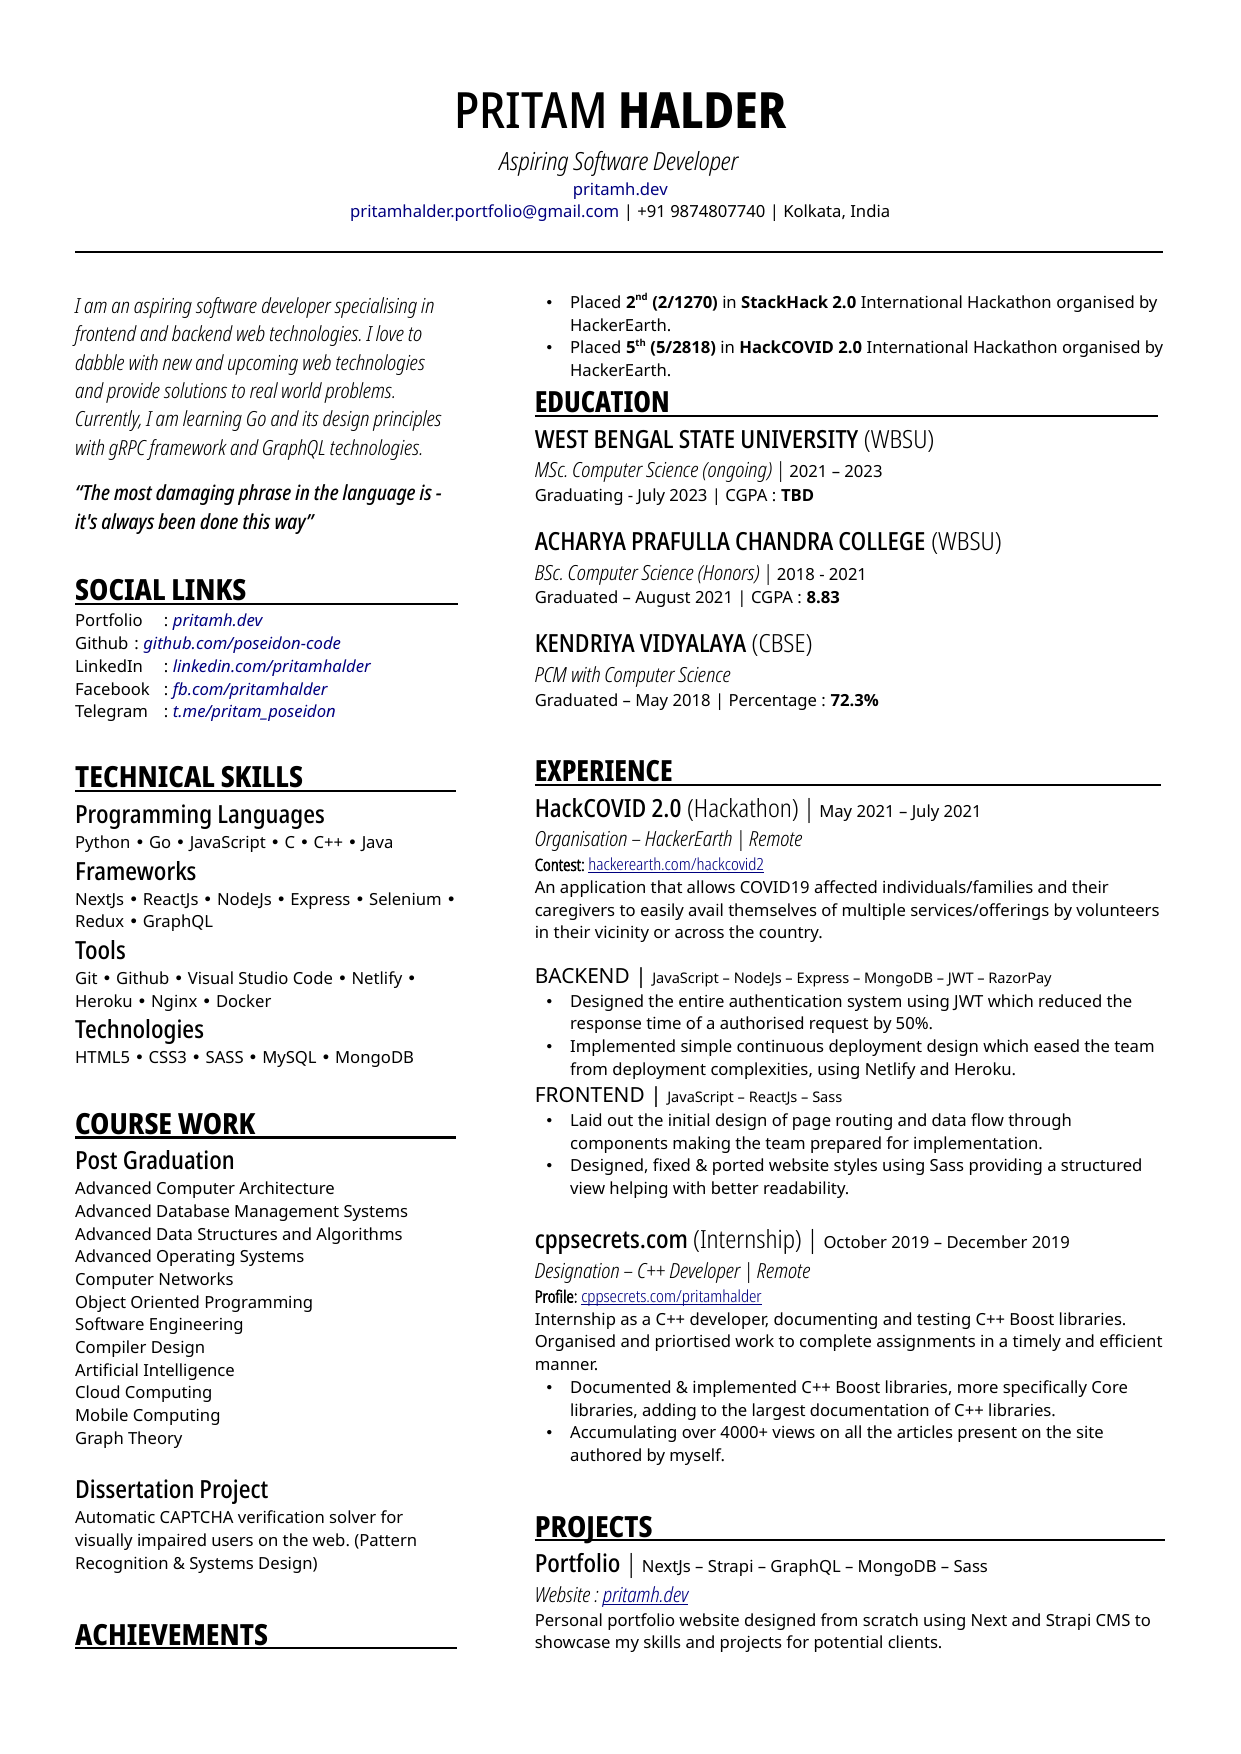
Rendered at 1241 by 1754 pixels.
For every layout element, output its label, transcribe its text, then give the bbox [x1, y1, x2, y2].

text Cloud Computing [75, 1381, 458, 1404]
text pritamh.dev [75, 177, 1165, 200]
text Portfolio | NextJs – Strapi – GraphQL – MongoDB – Sass Website : pritamh.dev [534, 1546, 1165, 1608]
list Accumulating over 4000+ views on all the articles present on the site authored by myself. [546, 1421, 1165, 1466]
text I am an aspiring software developer specialising in frontend and backend web technologies. I love to dabble with new and upcoming web technologies and provide solutions to real world problems. Currently, I am learning Go and its design principles with gRPC framework and GraphQL technologies. [75, 291, 458, 461]
text Software Engineering [75, 1313, 458, 1336]
list Designed, fixed & ported website styles using Sass providing a structured view helping with better readability. [546, 1154, 1165, 1199]
text Mobile Computing [75, 1404, 458, 1426]
text pritamhalder.portfolio@gmail.com | +91 9874807740 | Kolkata, India [75, 200, 1165, 223]
text Internship as a C++ developer, documenting and testing C++ Boost libraries. Organised and priortised work to complete assignments in a timely and efficient manner. [534, 1307, 1165, 1375]
text cppsecrets.com (Internship) | October 2019 – December 2019 [534, 1222, 1165, 1256]
text Personal portfolio website designed from scratch using Next and Strapi CMS to showcase my skills and projects for potential clients. [534, 1608, 1165, 1653]
text Aspiring Software Developer [75, 143, 1165, 177]
list Laid out the initial design of page routing and data flow through components making the team prepared for implementation. [546, 1108, 1165, 1154]
text ACHIEVEMENTS [75, 1614, 458, 1653]
text Organisation – HackerEarth | Remote [534, 824, 1165, 853]
text Telegram : t.me/pritam_poseidon [75, 700, 458, 723]
text Programming Languages Python • Go • JavaScript • C • C++ • Java [75, 796, 458, 853]
text [75, 605, 458, 609]
text BACKEND | JavaScript – NodeJs – Express – MongoDB – JWT – RazorPay [534, 961, 1165, 989]
text Object Oriented Programming [75, 1290, 458, 1313]
text BSc. Computer Science (Honors) | 2018 - 2021 [534, 558, 1165, 586]
text Computer Networks [75, 1267, 458, 1290]
text KENDRIYA VIDYALAYA (CBSE) [534, 626, 1165, 660]
text SOCIAL LINKS [75, 569, 458, 603]
text Tools [75, 933, 458, 967]
text PCM with Computer Science [534, 660, 1165, 688]
text MSc. Computer Science (ongoing) | 2021 – 2023 [534, 455, 1165, 484]
text Automatic CAPTCHA verification solver for visually impaired users on the web. (Pattern Recognition & Systems Design) [75, 1506, 458, 1574]
text FRONTEND | JavaScript – ReactJs – Sass [534, 1080, 1165, 1108]
text Advanced Database Management Systems [75, 1199, 458, 1222]
text “The most damaging phrase in the language is - it's always been done this way” [75, 478, 458, 535]
text Graduating - July 2023 | CGPA : TBD [534, 484, 1165, 506]
text PROJECTS [534, 1506, 1165, 1539]
list Designed the entire authentication system using JWT which reduced the response time of a authorised request by 50%. [546, 989, 1165, 1035]
text Frameworks [75, 853, 458, 887]
text NextJs • ReactJs • NodeJs • Express • Selenium • Redux • GraphQL [75, 887, 458, 933]
text Advanced Computer Architecture [75, 1177, 458, 1199]
list Documented & implemented C++ Boost libraries, more specifically Core libraries, adding to the largest documentation of C++ libraries. [546, 1375, 1165, 1421]
text ACHARYA PRAFULLA CHANDRA COLLEGE (WBSU) [534, 523, 1165, 558]
list Implemented simple continuous deployment design which eased the team from deployment complexities, using Netlify and Heroku. [546, 1035, 1165, 1080]
text Post Graduation [75, 1143, 458, 1177]
text TECHNICAL SKILLS [75, 757, 458, 796]
text Portfolio : pritamh.dev Github : github.com/poseidon-code LinkedIn : linkedin.com/pritamhalder [75, 609, 458, 677]
text EXPERIENCE [534, 751, 1165, 790]
text Contest: hackerearth.com/hackcovid2 [534, 853, 1165, 876]
text PRITAM HALDER [75, 75, 1165, 143]
text Git • Github • Visual Studio Code • Netlify • Heroku • Nginx • Docker [75, 967, 458, 1012]
text Compiler Design [75, 1336, 458, 1358]
text Advanced Data Structures and Algorithms [75, 1222, 458, 1245]
text Technologies [75, 1012, 458, 1046]
text Graph Theory [75, 1426, 458, 1472]
text HackCOVID 2.0 (Hackathon) | May 2021 – July 2021 [534, 790, 1165, 824]
list Placed 2nd (2/1270) in StackHack 2.0 International Hackathon organised by HackerEarth. [546, 291, 1165, 336]
text Advanced Operating Systems [75, 1245, 458, 1267]
text An application that allows COVID19 affected individuals/families and their caregivers to easily avail themselves of multiple services/offerings by volunteers in their vicinity or across the country. [534, 876, 1165, 944]
text Graduated – August 2021 | CGPA : 8.83 [534, 586, 1165, 609]
text COURSE WORK [75, 1103, 458, 1143]
text Graduated – May 2018 | Percentage : 72.3% [534, 688, 1165, 711]
list Placed 5th (5/2818) in HackCOVID 2.0 International Hackathon organised by HackerEarth. [546, 336, 1165, 382]
text Designation – C++ Developer | Remote Profile: cppsecrets.com/pritamhalder [534, 1256, 1165, 1307]
text Dissertation Project [75, 1472, 458, 1506]
text [534, 1540, 1165, 1546]
text Facebook : fb.com/pritamhalder [75, 677, 458, 700]
text Artificial Intelligence [75, 1358, 458, 1381]
text EDUCATION [534, 382, 1165, 421]
text WEST BENGAL STATE UNIVERSITY (WBSU) [534, 421, 1165, 455]
text HTML5 • CSS3 • SASS • MySQL • MongoDB [75, 1046, 458, 1069]
